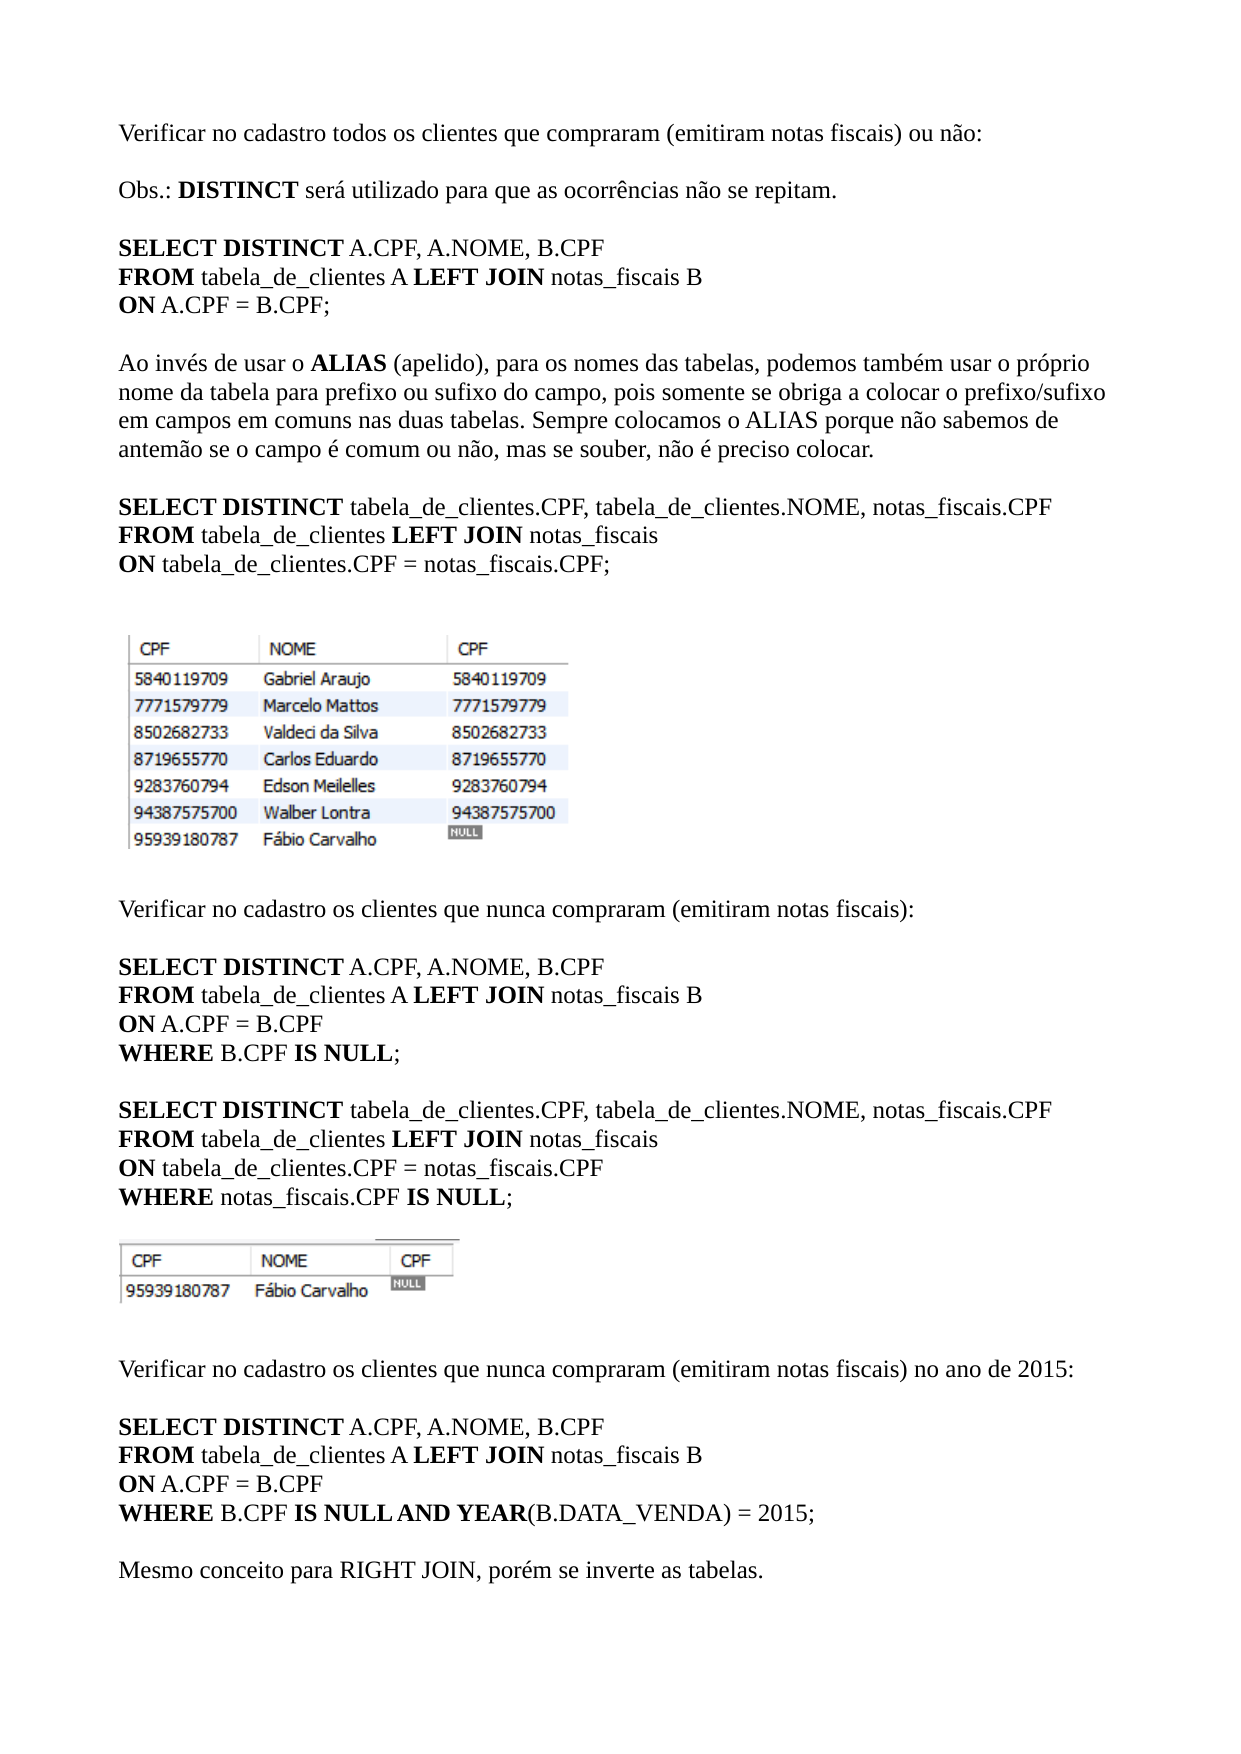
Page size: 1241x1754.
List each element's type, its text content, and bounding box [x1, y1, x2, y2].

text Verificar no cadastro os clientes que nunca compraram (emitiram notas fiscais): [118, 894, 1122, 923]
text Verificar no cadastro todos os clientes que compraram (emitiram notas fiscais) ou não: [118, 118, 1122, 147]
text WHERE B.CPF IS NULL AND YEAR(B.DATA_VENDA) = 2015; [118, 1498, 1122, 1527]
text Ao invés de usar o ALIAS (apelido), para os nomes das tabelas, podemos também usar o próprio nome da tabela para prefixo ou sufixo do campo, pois somente se obriga a colocar o prefixo/sufixo em campos em comuns nas duas tabelas. Sempre colocamos o ALIAS porque não sabemos de antemão se o campo é comum ou não, mas se souber, não é preciso colocar. [118, 348, 1122, 463]
text Verificar no cadastro os clientes que nunca compraram (emitiram notas fiscais) no ano de 2015: [118, 1354, 1122, 1383]
picture [127, 635, 569, 849]
text WHERE notas_fiscais.CPF IS NULL; [118, 1182, 1122, 1211]
text SELECT DISTINCT tabela_de_clientes.CPF, tabela_de_clientes.NOME, notas_fiscais.CPF FROM tabela_de_clientes LEFT JOIN notas_fiscais ON tabela_de_clientes.CPF = notas_fiscais.CPF [118, 1096, 1122, 1182]
text SELECT DISTINCT A.CPF, A.NOME, B.CPF FROM tabela_de_clientes A LEFT JOIN notas_fiscais B ON A.CPF = B.CPF [118, 952, 1122, 1038]
text Mesmo conceito para RIGHT JOIN, porém se inverte as tabelas. [118, 1556, 1122, 1584]
text Obs.: DISTINCT será utilizado para que as ocorrências não se repitam. [118, 176, 1122, 204]
text SELECT DISTINCT A.CPF, A.NOME, B.CPF FROM tabela_de_clientes A LEFT JOIN notas_fiscais B ON A.CPF = B.CPF; [118, 233, 1122, 319]
text SELECT DISTINCT tabela_de_clientes.CPF, tabela_de_clientes.NOME, notas_fiscais.CPF FROM tabela_de_clientes LEFT JOIN notas_fiscais ON tabela_de_clientes.CPF = notas_fiscais.CPF; [118, 492, 1122, 578]
picture [119, 1239, 460, 1316]
text SELECT DISTINCT A.CPF, A.NOME, B.CPF FROM tabela_de_clientes A LEFT JOIN notas_fiscais B ON A.CPF = B.CPF [118, 1412, 1122, 1498]
text WHERE B.CPF IS NULL; [118, 1038, 1122, 1067]
